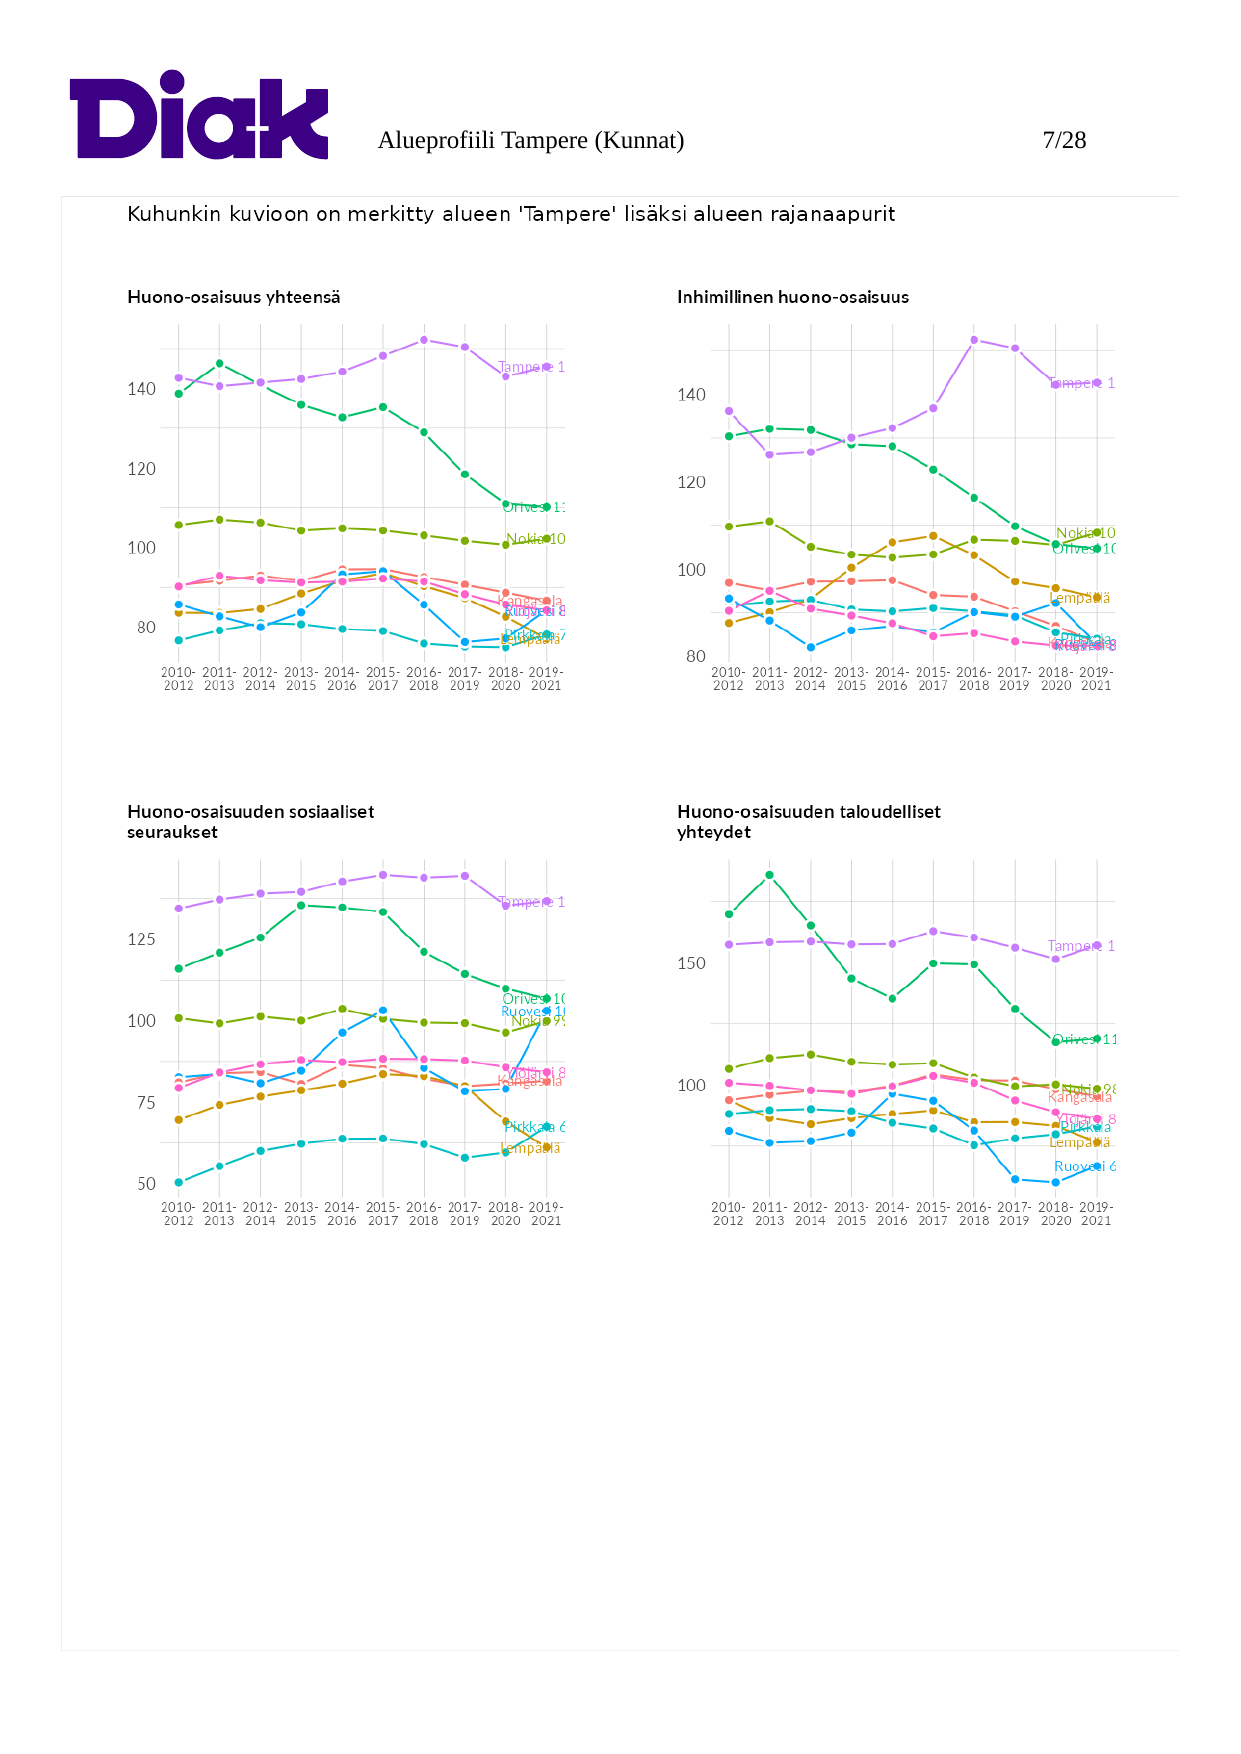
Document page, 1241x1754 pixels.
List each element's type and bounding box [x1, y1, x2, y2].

picture [61, 196, 1179, 1651]
